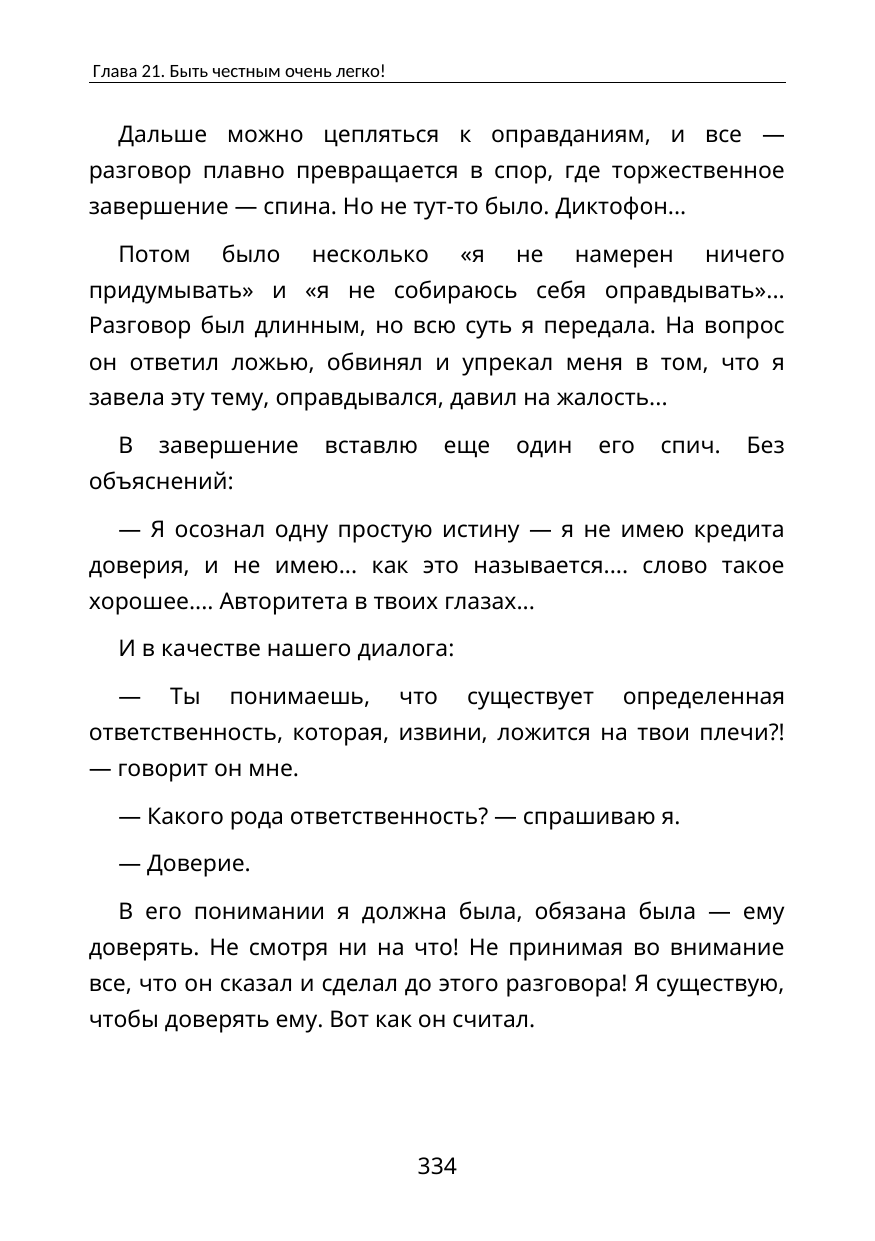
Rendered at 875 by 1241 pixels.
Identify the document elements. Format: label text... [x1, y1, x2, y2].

text Дальше можно цепляться к оправданиям, и все — разговор плавно превращается в спор, где торжественное завершение — спина. Но не тут-то было. Диктофон... [88, 118, 786, 221]
text И в качестве нашего диалога: [88, 632, 786, 663]
text В завершение вставлю еще один его спич. Без объяснений: [88, 429, 786, 496]
text Потом было несколько «я не намерен ничего придумывать» и «я не собираюсь себя оправдывать»... Разговор был длинным, но всю суть я передала. На вопрос он ответил ложью, обвинял и упрекал меня в том, что я завела эту тему, оправдывался, давил на жалость... [88, 238, 786, 413]
text — Ты понимаешь, что существует определенная ответственность, которая, извини, ложится на твои плечи?! — говорит он мне. [88, 680, 786, 783]
text — Какого рода ответственность? — спрашиваю я. [88, 799, 786, 831]
text — Я осознал одну простую истину — я не имею кредита доверия, и не имею... как это называется.... слово такое хорошее.... Авторитета в твоих глазах... [88, 513, 786, 616]
text В его понимании я должна была, обязана была — ему доверять. Не смотря ни на что! Не принимая во внимание все, что он сказал и сделал до этого разговора! Я существую, чтобы доверять ему. Вот как он считал. [88, 895, 786, 1034]
text — Доверие. [88, 847, 786, 878]
